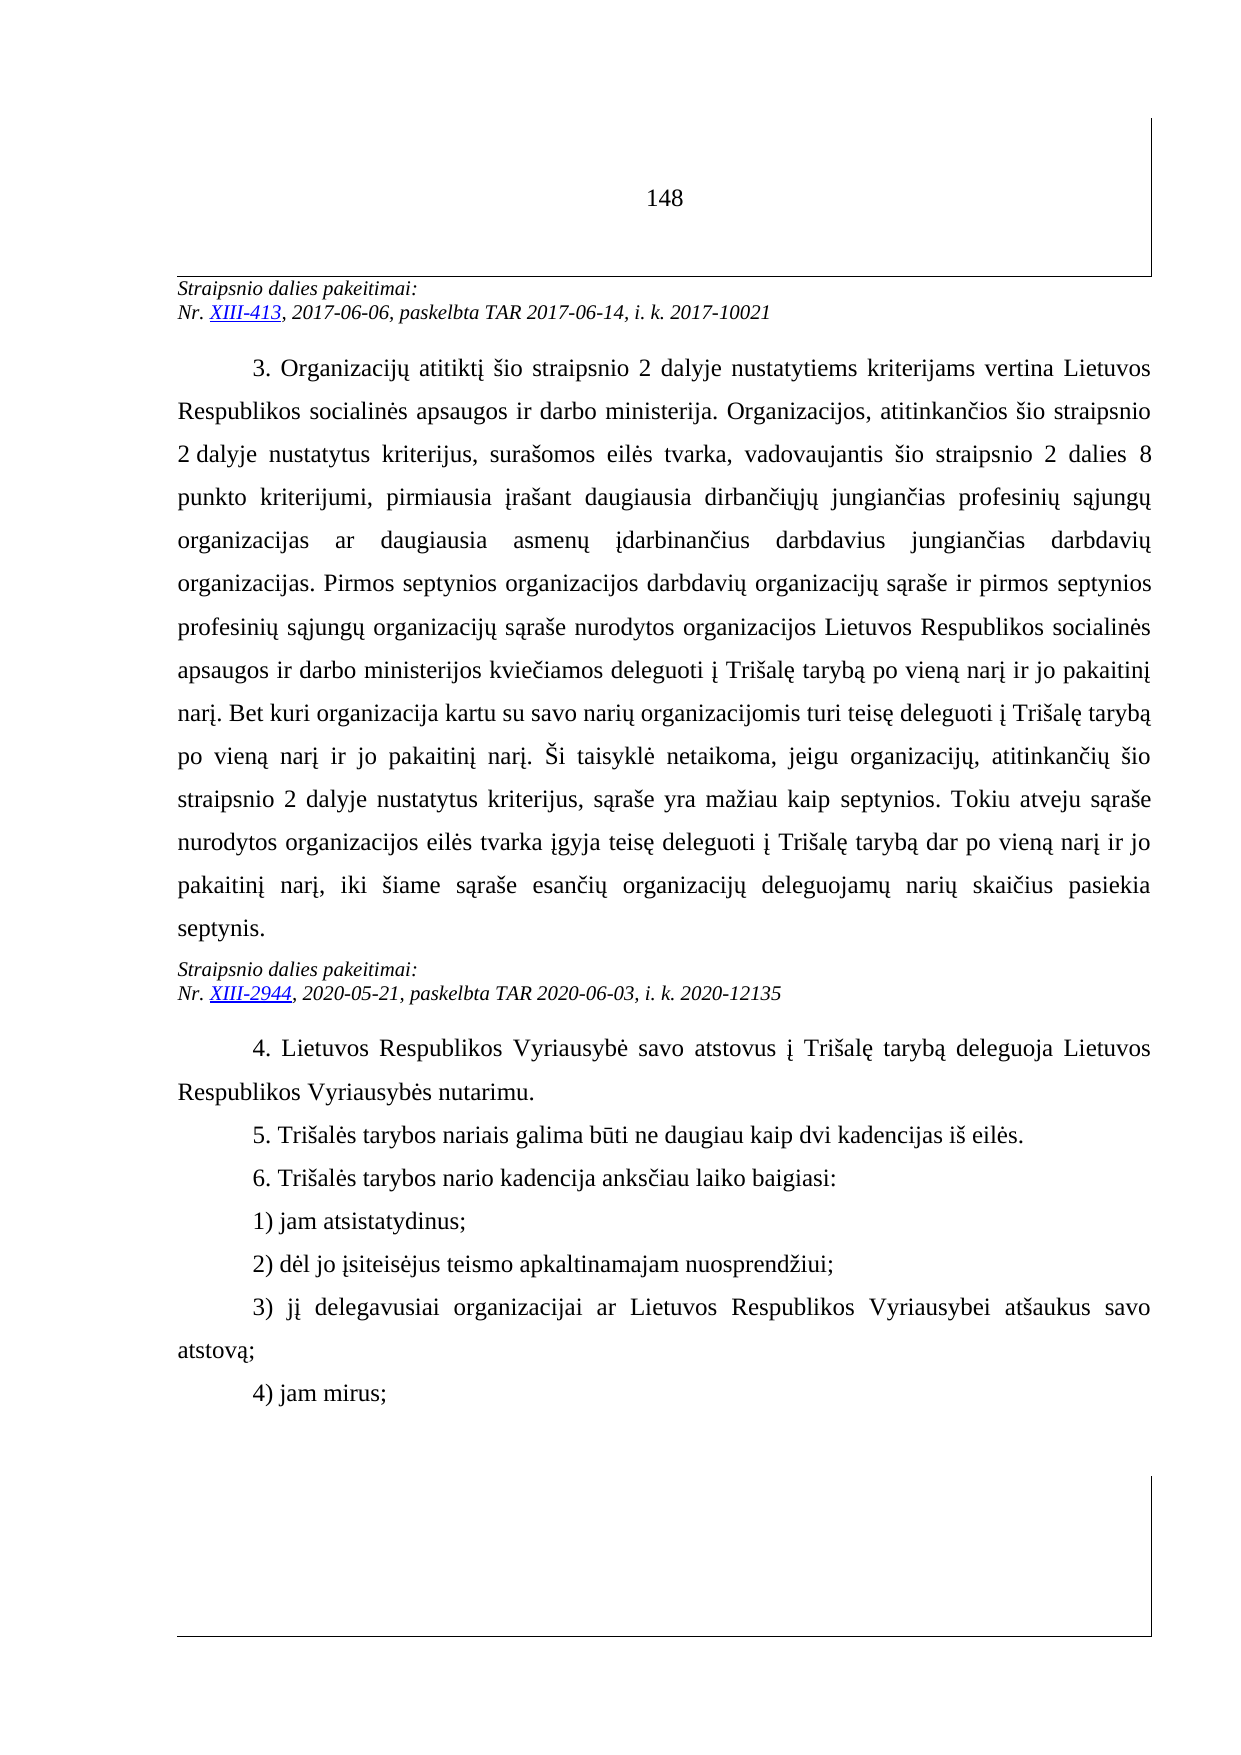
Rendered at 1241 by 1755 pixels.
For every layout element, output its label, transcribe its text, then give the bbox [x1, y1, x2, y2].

text 3. Organizacijų atitiktį šio straipsnio 2 dalyje nustatytiems kriterijams vertina Lietuvos Respublikos socialinės apsaugos ir darbo ministerija. Organizacijos, atitinkančios šio straipsnio 2 dalyje nustatytus kriterijus, surašomos eilės tvarka, vadovaujantis šio straipsnio 2 dalies 8 punkto kriterijumi, pirmiausia įrašant daugiausia dirbančiųjų jungiančias profesinių sąjungų organizacijas ar daugiausia asmenų įdarbinančius darbdavius jungiančias darbdavių organizacijas. Pirmos septynios organizacijos darbdavių organizacijų sąraše ir pirmos septynios profesinių sąjungų organizacijų sąraše nurodytos organizacijos Lietuvos Respublikos socialinės apsaugos ir darbo ministerijos kviečiamos deleguoti į Trišalę tarybą po vieną narį ir jo pakaitinį narį. Bet kuri organizacija kartu su savo narių organizacijomis turi teisę deleguoti į Trišalę tarybą po vieną narį ir jo pakaitinį narį. Ši taisyklė netaikoma, jeigu organizacijų, atitinkančių šio straipsnio 2 dalyje nustatytus kriterijus, sąraše yra mažiau kaip septynios. Tokiu atveju sąraše nurodytos organizacijos eilės tvarka įgyja teisę deleguoti į Trišalę tarybą dar po vieną narį ir jo pakaitinį narį, iki šiame sąraše esančių organizacijų deleguojamų narių skaičius pasiekia septynis. [177, 353, 1152, 942]
text Nr. XIII-2944, 2020-05-21, paskelbta TAR 2020-06-03, i. k. 2020-12135 [177, 981, 1152, 1005]
text 4. Lietuvos Respublikos Vyriausybė savo atstovus į Trišalę tarybą deleguoja Lietuvos Respublikos Vyriausybės nutarimu. [177, 1033, 1152, 1105]
text Straipsnio dalies pakeitimai: [177, 957, 1152, 981]
text Straipsnio dalies pakeitimai: [177, 276, 1152, 300]
text Nr. XIII-413, 2017-06-06, paskelbta TAR 2017-06-14, i. k. 2017-10021 [177, 300, 1152, 324]
text 4) jam mirus; [177, 1378, 1152, 1407]
text 5. Trišalės tarybos nariais galima būti ne daugiau kaip dvi kadencijas iš eilės. [177, 1120, 1152, 1148]
text 3) jį delegavusiai organizacijai ar Lietuvos Respublikos Vyriausybei atšaukus savo atstovą; [177, 1292, 1152, 1364]
text 6. Trišalės tarybos nario kadencija anksčiau laiko baigiasi: [177, 1163, 1152, 1192]
text 2) dėl jo įsiteisėjus teismo apkaltinamajam nuosprendžiui; [177, 1249, 1152, 1278]
text 1) jam atsistatydinus; [177, 1206, 1152, 1235]
